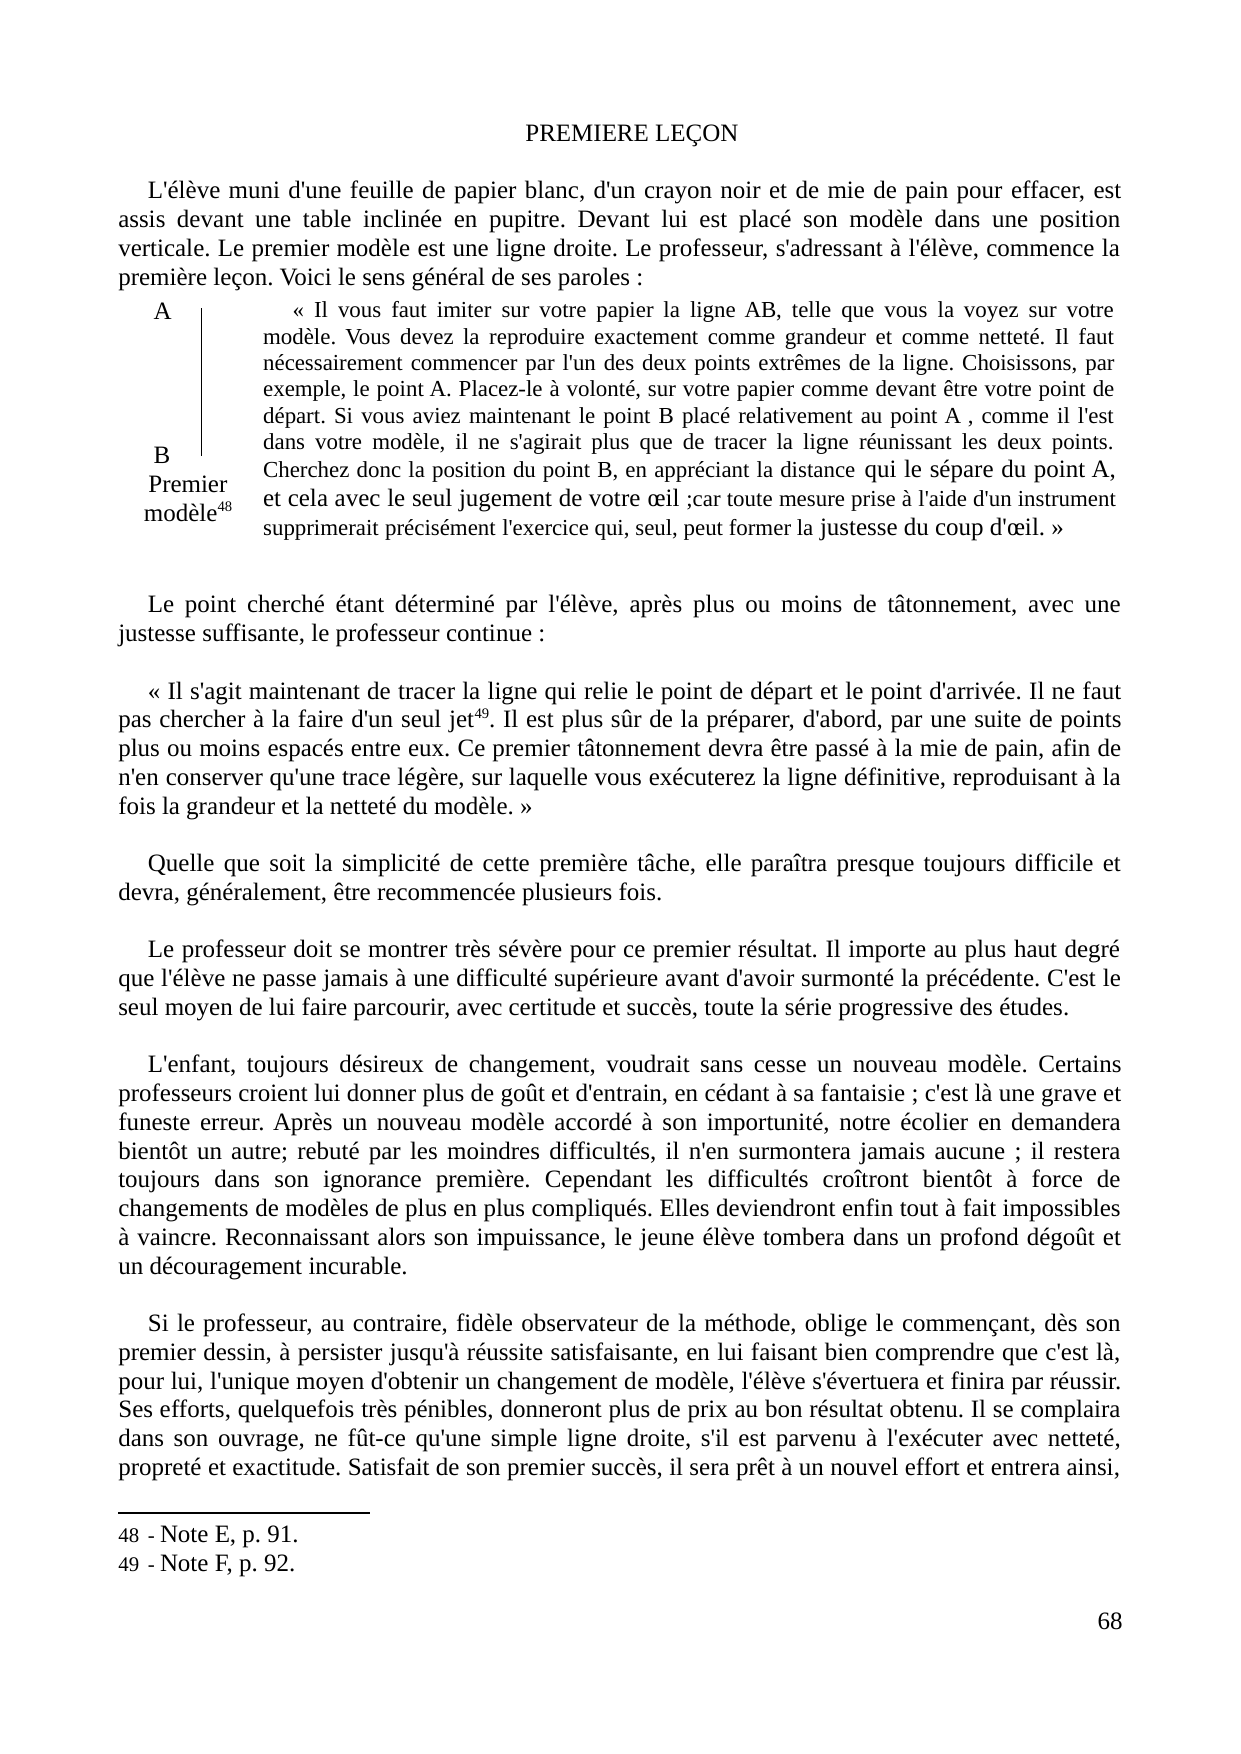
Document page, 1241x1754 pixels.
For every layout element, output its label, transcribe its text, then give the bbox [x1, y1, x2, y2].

text Quelle que soit la simplicité de cette première tâche, elle paraîtra presque toujours difficile et devra, généralement, être recommencée plusieurs fois. [118, 848, 1122, 906]
table_header A B Premier modèle [118, 291, 257, 561]
text Le point cherché étant déterminé par l'élève, après plus ou moins de tâtonnement, avec une justesse suffisante, le professeur continue : [118, 589, 1122, 647]
text PREMIERE LEÇON [118, 118, 1122, 147]
text « Il s'agit maintenant de tracer la ligne qui relie le point de départ et le point d'arrivée. Il ne faut pas chercher à la faire d'un seul jet. Il est plus sûr de la préparer, d'abord, par une suite de points plus ou moins espacés entre eux. Ce premier tâtonnement devra être passé à la mie de pain, afin de n'en conserver qu'une trace légère, sur laquelle vous exécuterez la ligne définitive, reproduisant à la fois la grandeur et la netteté du modèle. » [118, 676, 1122, 819]
text L'enfant, toujours désireux de changement, voudrait sans cesse un nouveau modèle. Certains professeurs croient lui donner plus de goût et d'entrain, en cédant à sa fantaisie ; c'est là une grave et funeste erreur. Après un nouveau modèle accordé à son importunité, notre écolier en demandera bientôt un autre; rebuté par les moindres difficultés, il n'en surmontera jamais aucune ; il restera toujours dans son ignorance première. Cependant les difficultés croîtront bientôt à force de changements de modèles de plus en plus compliqués. Elles deviendront enfin tout à fait impossibles à vaincre. Reconnaissant alors son impuissance, le jeune élève tombera dans un profond dégoût et un découragement incurable. [118, 1049, 1122, 1279]
table_header « Il vous faut imiter sur votre papier la ligne AB, telle que vous la voyez sur votre modèle. Vous devez la reproduire exactement comme grandeur et comme netteté. Il faut nécessairement commencer par l'un des deux points extrêmes de la ligne. Choisissons, par exemple, le point A. Placez-le à volonté, sur votre papier comme devant être votre point de départ. Si vous aviez maintenant le point B placé relativement au point A , comme il l'est dans votre modèle, il ne s'agirait plus que de tracer la ligne réunissant les deux points. Cherchez donc la position du point B, en appréciant la distance qui le sépare du point A, et cela avec le seul jugement de votre œil ;car toute mesure prise à l'aide d'un instrument supprimerait précisément l'exercice qui, seul, peut former la justesse du coup d'œil. » [257, 291, 1122, 561]
text L'élève muni d'une feuille de papier blanc, d'un crayon noir et de mie de pain pour effacer, est assis devant une table inclinée en pupitre. Devant lui est placé son modèle dans une position verticale. Le premier modèle est une ligne droite. Le professeur, s'adressant à l'élève, commence la première leçon. Voici le sens général de ses paroles : [118, 176, 1122, 291]
text - Note F, p. 92. [118, 1548, 1122, 1577]
text Le professeur doit se montrer très sévère pour ce premier résultat. Il importe au plus haut degré que l'élève ne passe jamais à une difficulté supérieure avant d'avoir surmonté la précédente. C'est le seul moyen de lui faire parcourir, avec certitude et succès, toute la série progressive des études. [118, 934, 1122, 1021]
text Si le professeur, au contraire, fidèle observateur de la méthode, oblige le commençant, dès son premier dessin, à persister jusqu'à réussite satisfaisante, en lui faisant bien comprendre que c'est là, pour lui, l'unique moyen d'obtenir un changement de modèle, l'élève s'évertuera et finira par réussir. Ses efforts, quelquefois très pénibles, donneront plus de prix au bon résultat obtenu. Il se complaira dans son ouvrage, ne fût-ce qu'une simple ligne droite, s'il est parvenu à l'exécuter avec netteté, propreté et exactitude. Satisfait de son premier succès, il sera prêt à un nouvel effort et entrera ainsi, [118, 1308, 1122, 1481]
